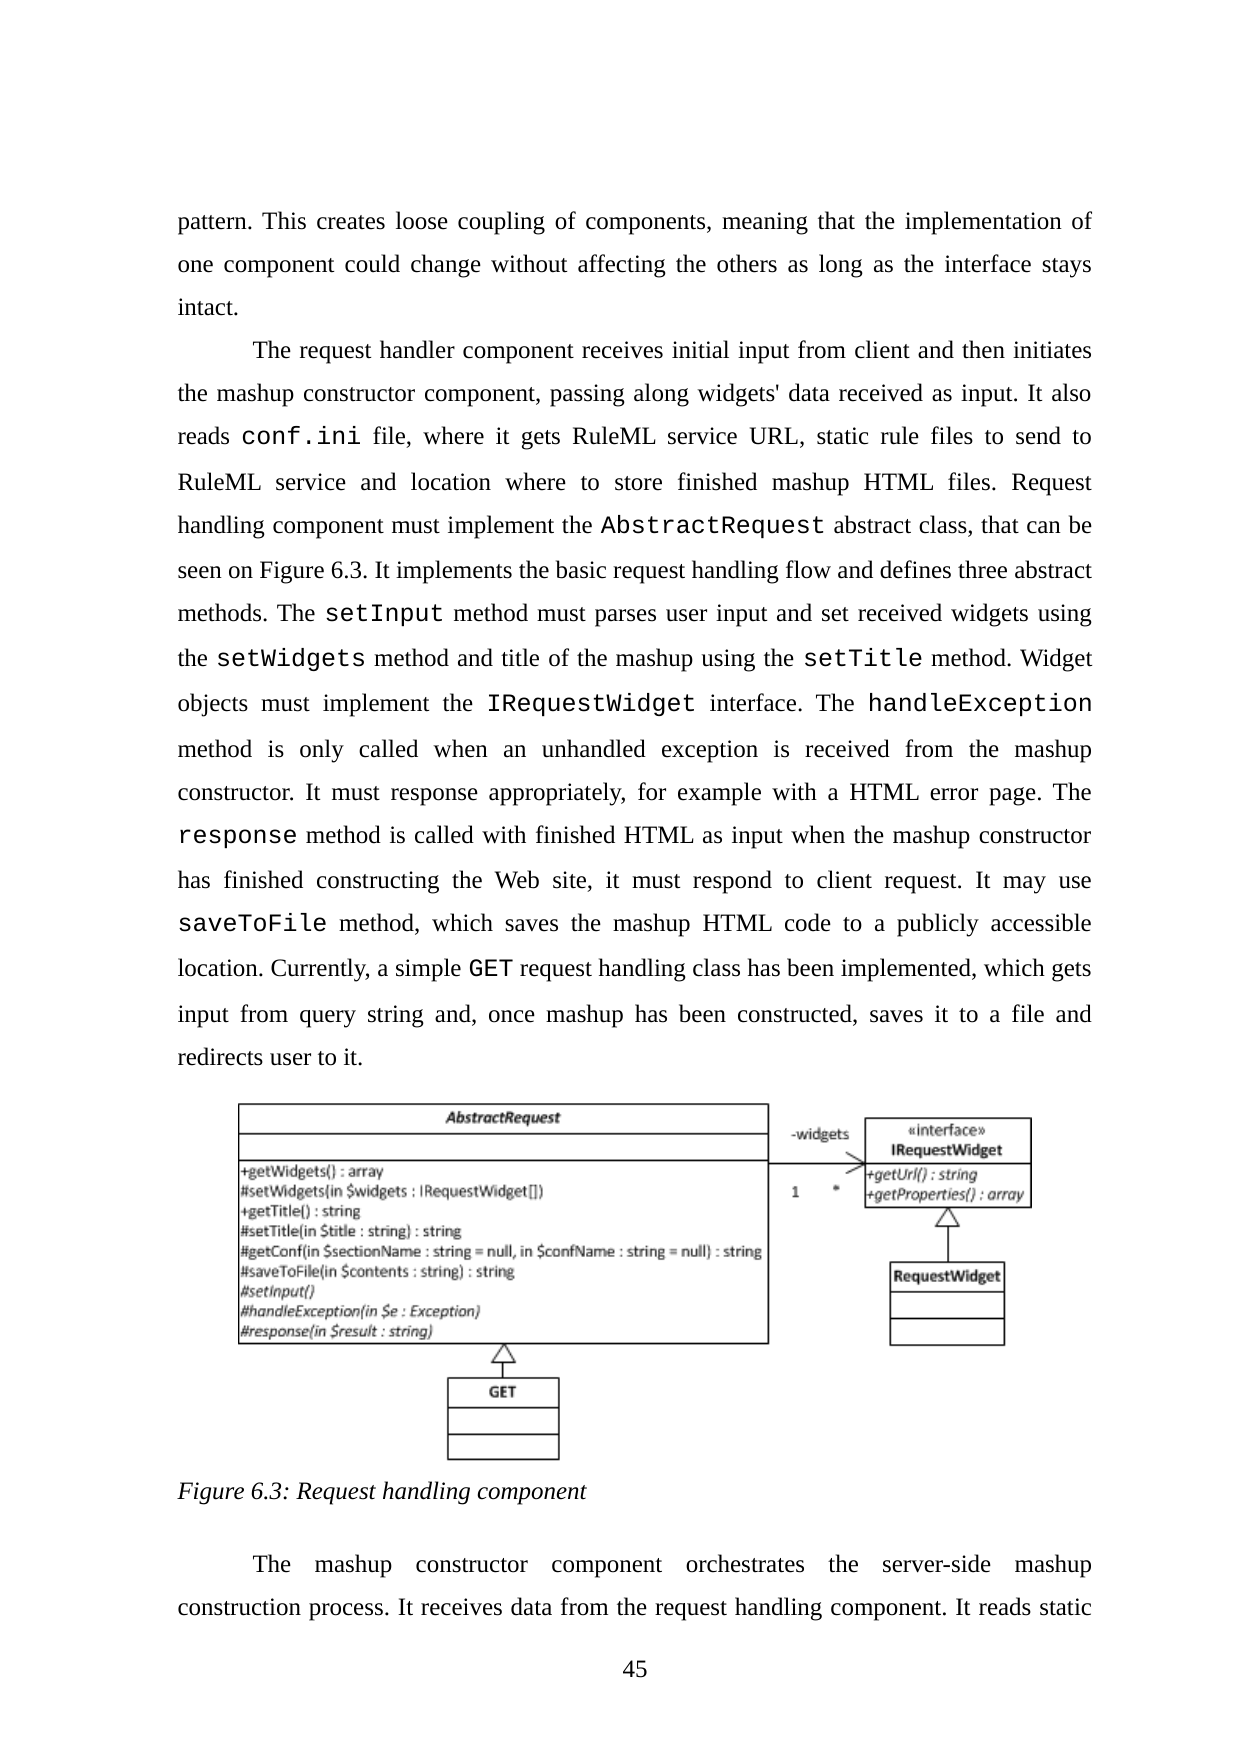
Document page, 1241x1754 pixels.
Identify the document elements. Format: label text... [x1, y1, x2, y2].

text Figure 6.3: Request handling component [177, 1462, 1093, 1505]
text The mashup constructor component orchestrates the server-side mashup construction process. It receives data from the request handling component. It reads static [177, 1505, 1093, 1621]
text The request handler component receives initial input from client and then initiates the mashup constructor component, passing along widgets' data received as input. It also reads conf.ini file, where it gets RuleML service URL, static rule files to send to RuleML service and location where to store finished mashup HTML files. Request handling component must implement the AbstractRequest abstract class, that can be seen on Figure 6.3. It implements the basic request handling flow and defines three abstract methods. The setInput method must parses user input and set received widgets using the setWidgets method and title of the mashup using the setTitle method. Widget objects must implement the IRequestWidget interface. The handleException method is only called when an unhandled exception is received from the mashup constructor. It must response appropriately, for example with a HTML error page. The response method is called with finished HTML as input when the mashup constructor has finished constructing the Web site, it must respond to client request. It may use saveToFile method, which saves the mashup HTML code to a publicly accessible location. Currently, a simple GET request handling class has been implemented, which gets input from query string and, once mashup has been constructed, saves it to a file and redirects user to it. [177, 335, 1093, 1071]
picture [238, 1102, 1032, 1462]
text pattern. This creates loose coupling of components, meaning that the implementation of one component could change without affecting the others as long as the interface stays intact. [177, 206, 1093, 321]
